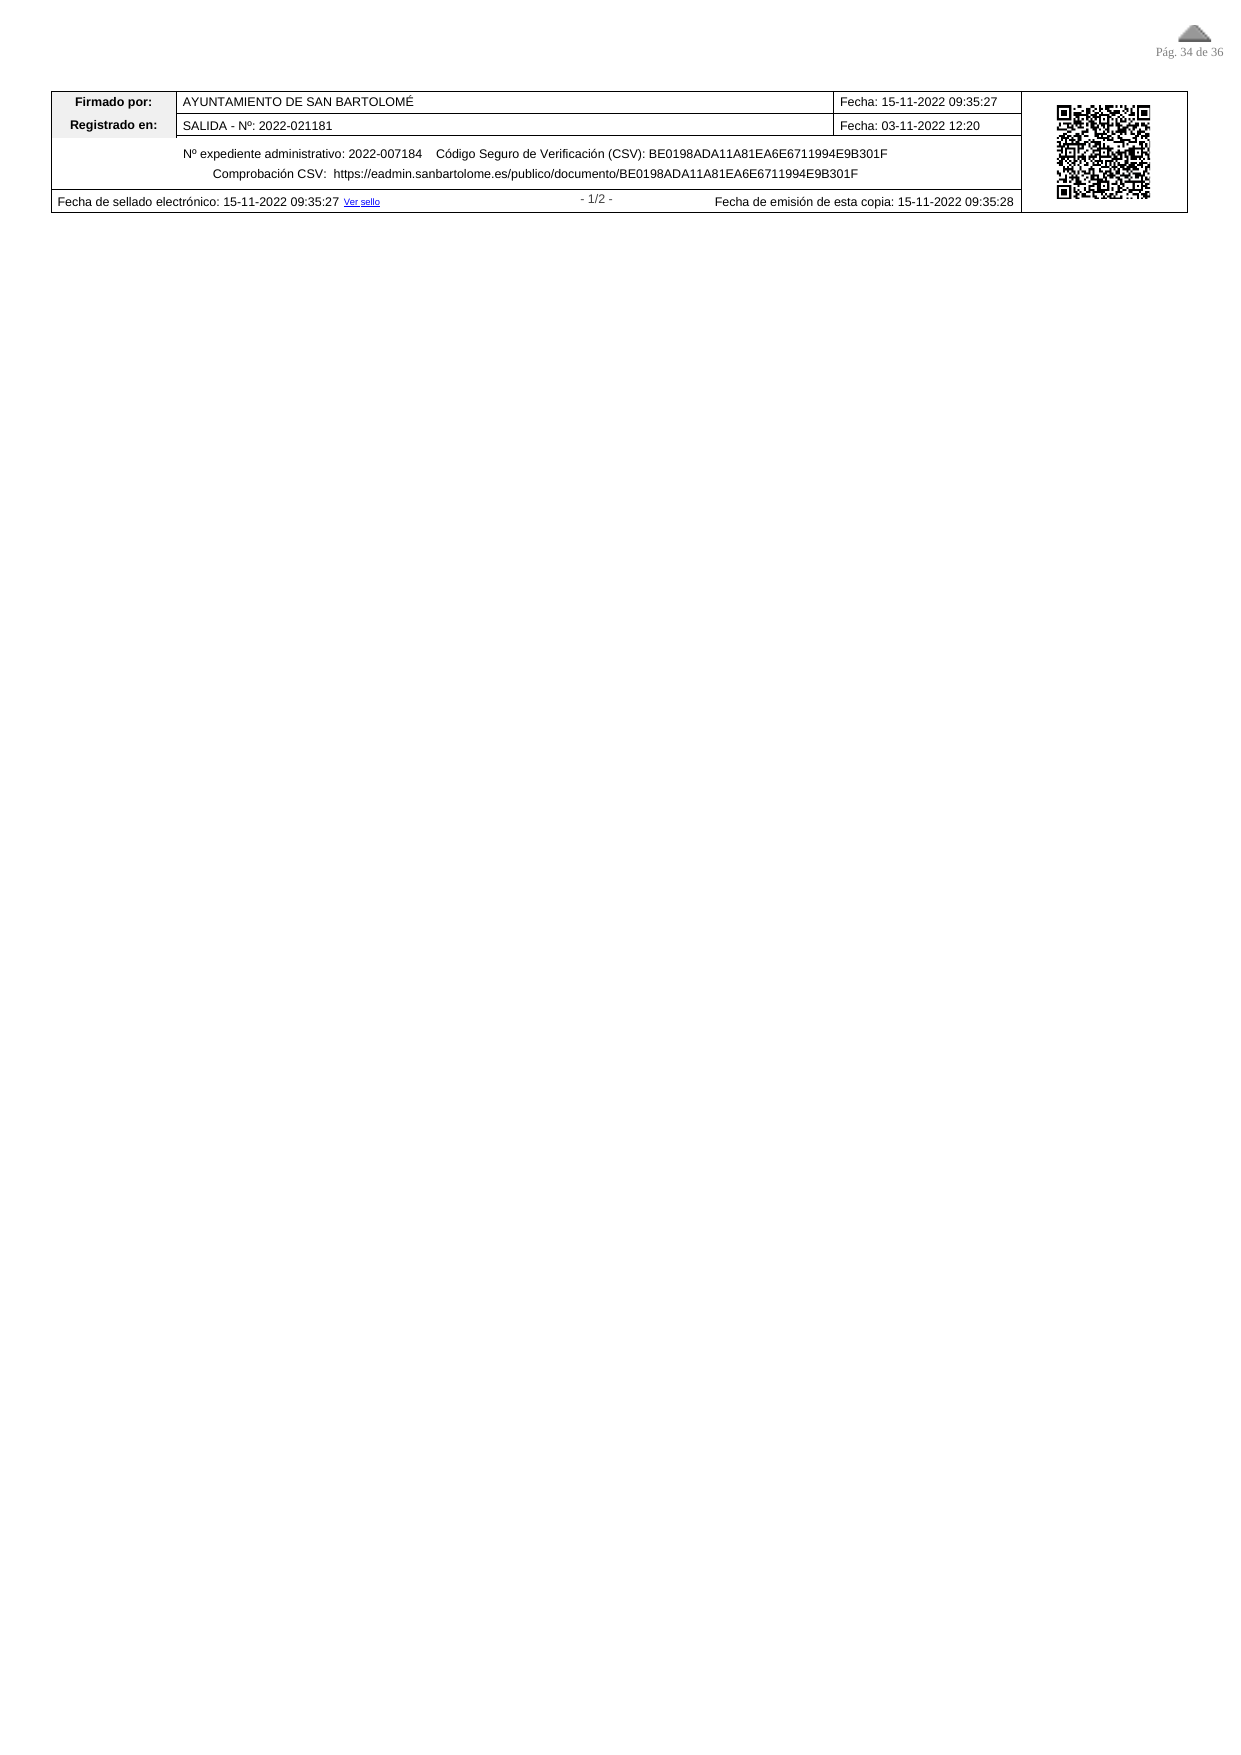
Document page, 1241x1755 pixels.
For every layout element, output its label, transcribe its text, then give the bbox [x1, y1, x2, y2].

table_cell Fecha: 03-11-2022 12:20 [834, 114, 1021, 135]
table_header Fecha: 15-11-2022 09:35:27 [834, 92, 1021, 113]
picture [1056, 105, 1151, 199]
table_header AYUNTAMIENTO DE SAN BARTOLOMÉ [177, 92, 833, 113]
table_cell Fecha de sellado electrónico: 15-11-2022 09:35:27 Ver sello - 1/2 - Fecha de emisión de esta copia: 15-11-2022 09:35:28 [52, 190, 1021, 212]
table_cell SALIDA - Nº: 2022-021181 [177, 114, 833, 135]
table_header [1022, 92, 1187, 212]
table_cell Registrado en: [52, 116, 176, 135]
picture [1177, 25, 1212, 42]
table_header Firmado por: [52, 92, 176, 113]
table_cell Nº expediente administrativo: 2022-007184 Código Seguro de Verificación (CSV): BE0198ADA11A81EA6E6711994E9B301F Comprobación CSV: https://eadmin.sanbartolome.es/publico/documento/BE0198ADA11A81EA6E6711994E9B301F [52, 136, 1021, 189]
